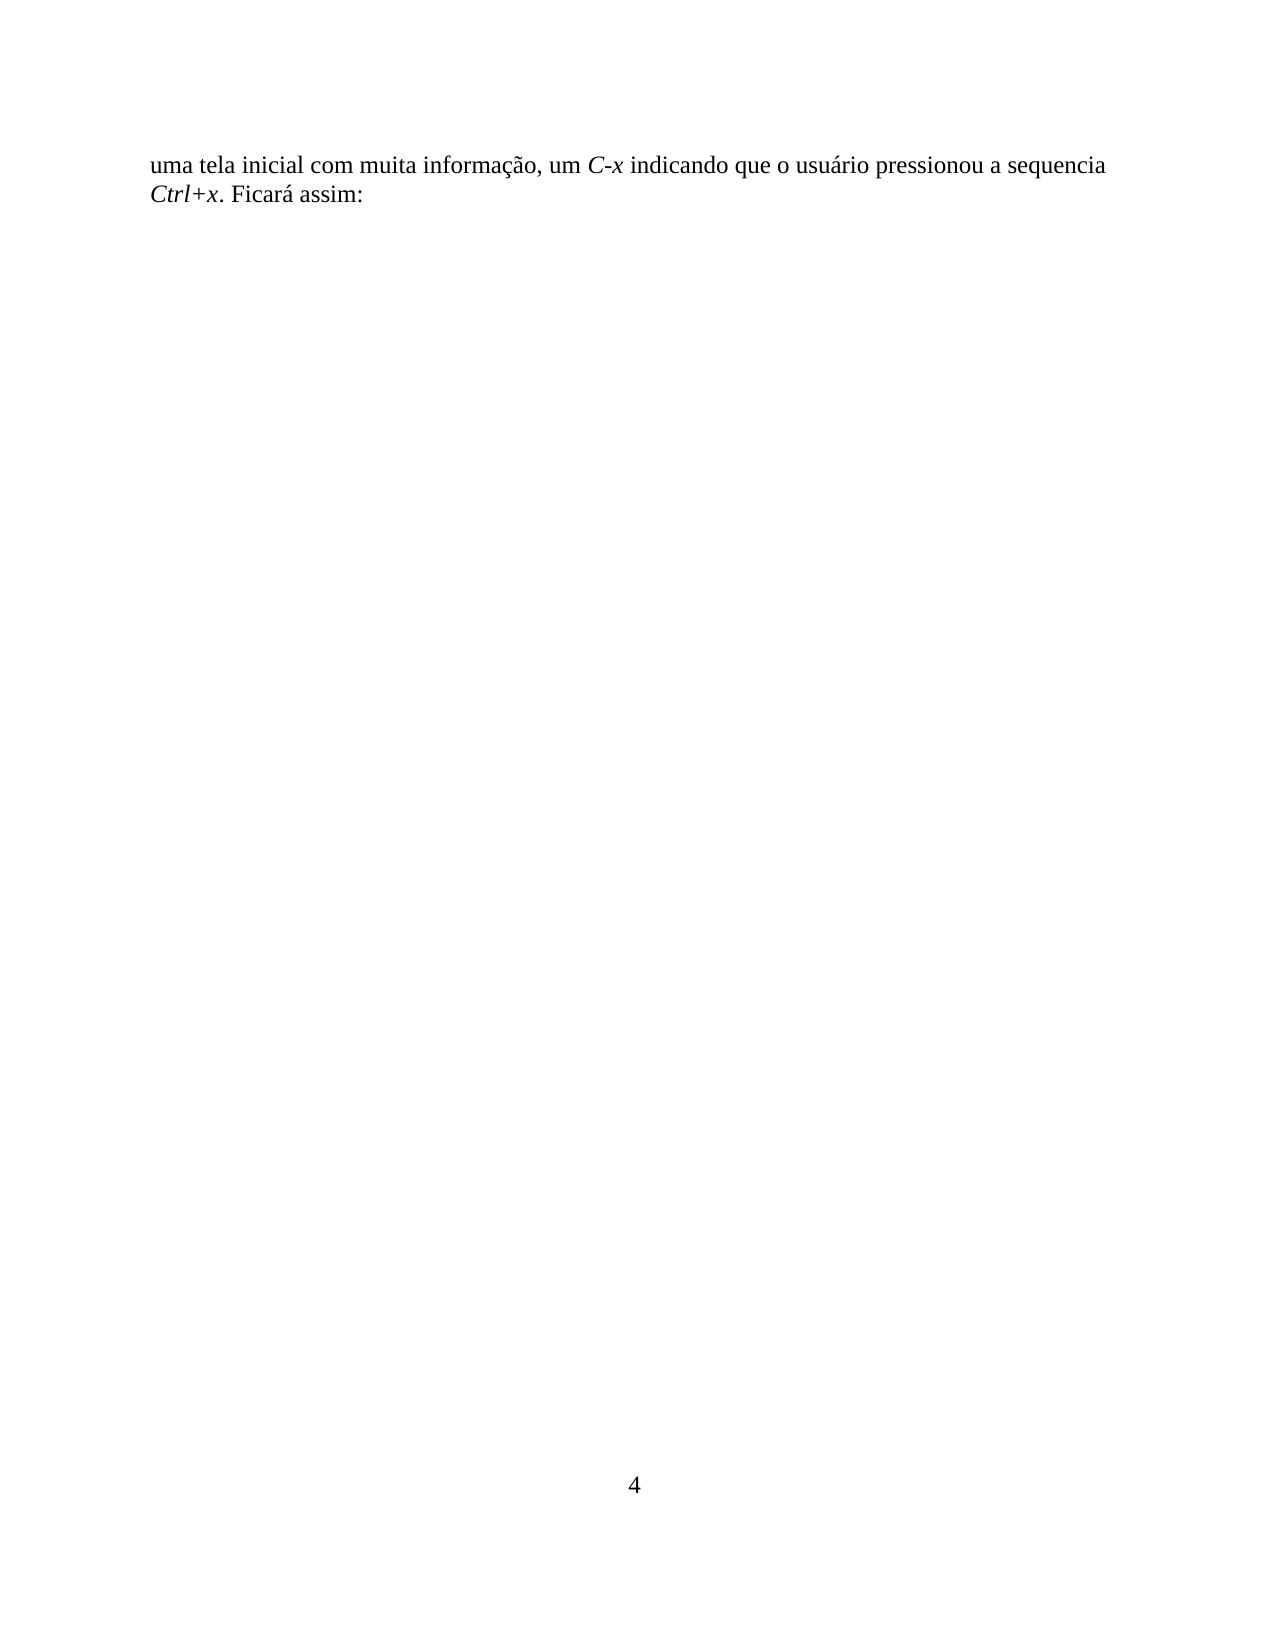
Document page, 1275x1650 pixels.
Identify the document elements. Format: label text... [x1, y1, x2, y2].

text uma tela inicial com muita informação, um C-x indicando que o usuário pressionou a sequencia Ctrl+x. Ficará assim: [150, 150, 1125, 207]
